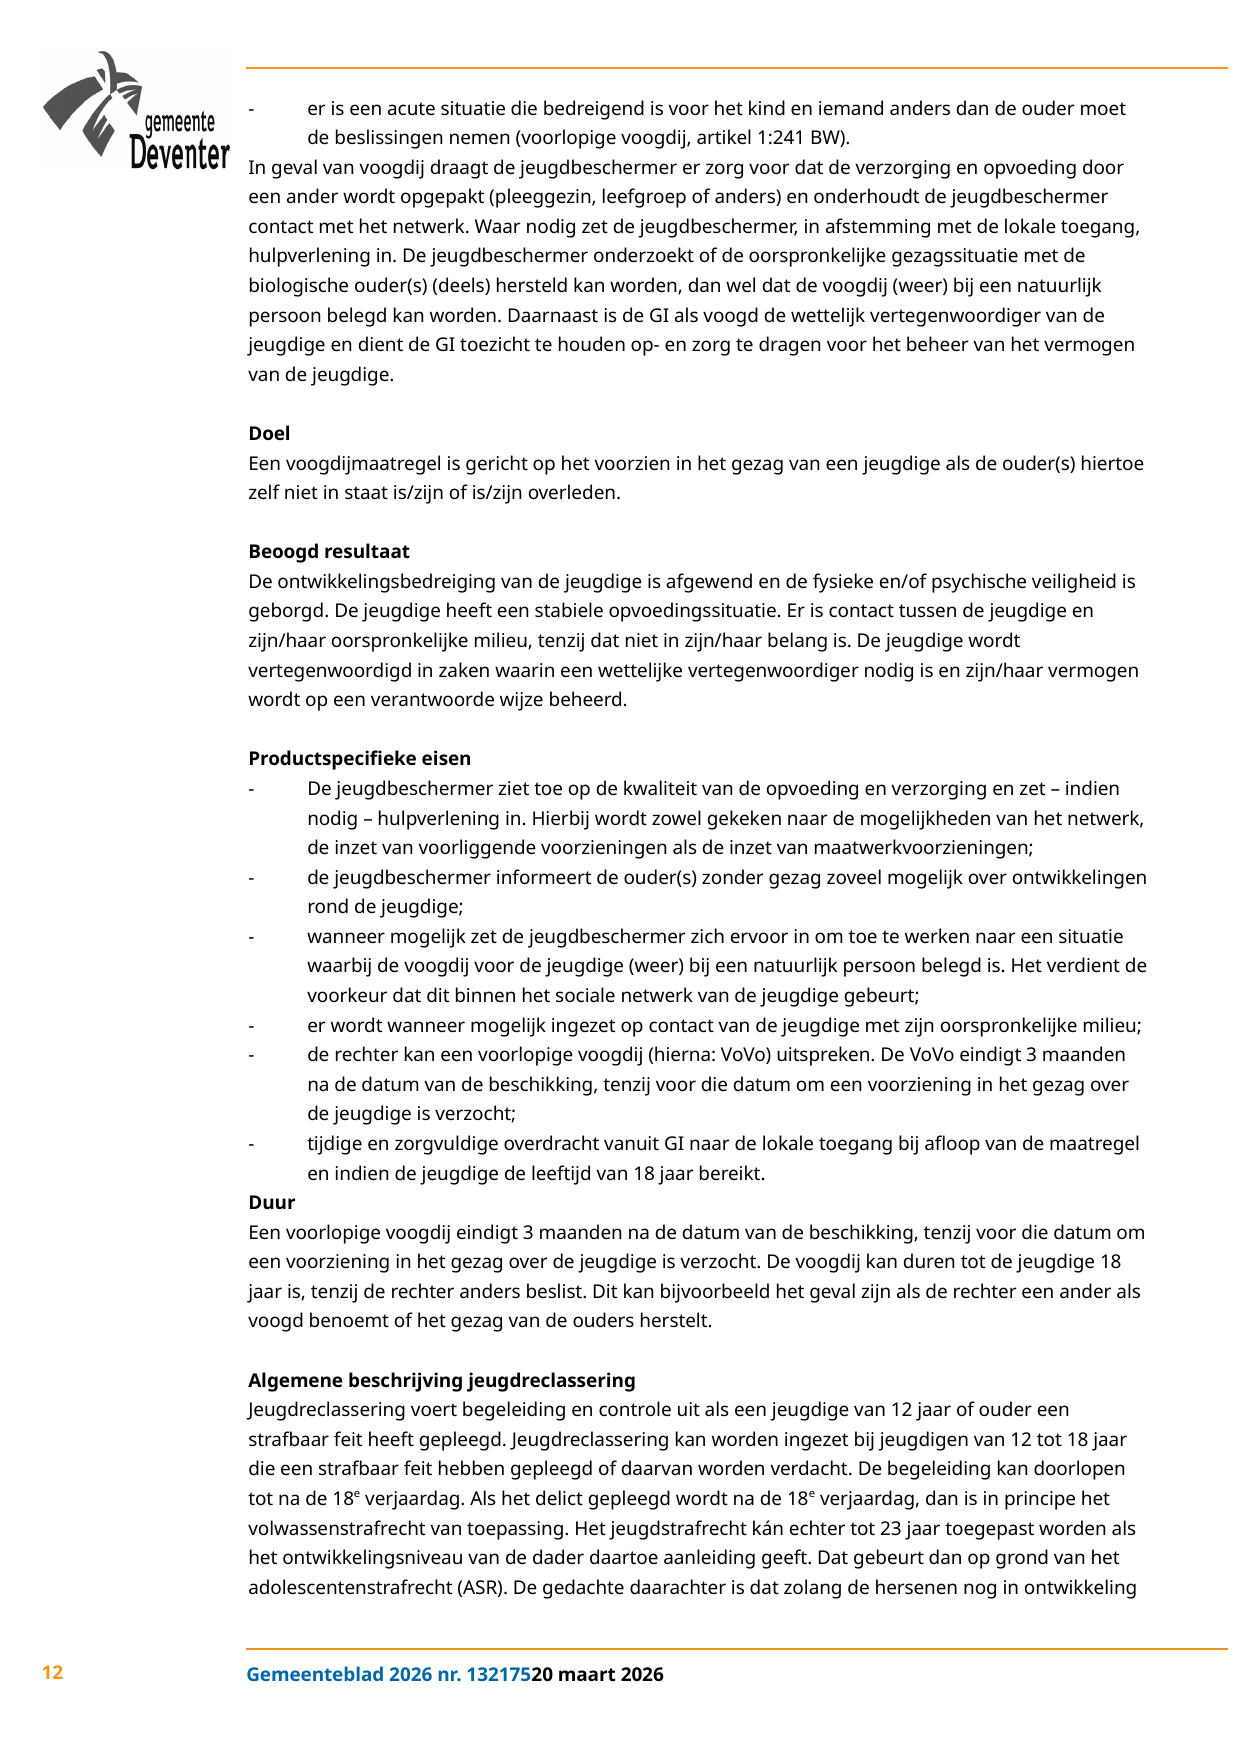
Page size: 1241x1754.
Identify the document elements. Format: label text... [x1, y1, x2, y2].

text Doel [248, 420, 1152, 446]
text Algemene beschrijving jeugdreclassering [248, 1367, 1152, 1393]
list de jeugdbeschermer informeert de ouder(s) zonder gezag zoveel mogelijk over ontwikkelingen rond de jeugdige; [248, 864, 1152, 919]
list wanneer mogelijk zet de jeugdbeschermer zich ervoor in om toe te werken naar een situatie waarbij de voogdij voor de jeugdige (weer) bij een natuurlijk persoon belegd is. Het verdient de voorkeur dat dit binnen het sociale netwerk van de jeugdige gebeurt; [248, 923, 1152, 1008]
text Een voorlopige voogdij eindigt 3 maanden na de datum van de beschikking, tenzij voor die datum om een voorziening in het gezag over de jeugdige is verzocht. De voogdij kan duren tot de jeugdige 18 jaar is, tenzij de rechter anders beslist. Dit kan bijvoorbeeld het geval zijn als de rechter een ander als voogd benoemt of het gezag van de ouders herstelt. [248, 1219, 1152, 1333]
list de rechter kan een voorlopige voogdij (hierna: VoVo) uitspreken. De VoVo eindigt 3 maanden na de datum van de beschikking, tenzij voor die datum om een voorziening in het gezag over de jeugdige is verzocht; [248, 1041, 1152, 1126]
list tijdige en zorgvuldige overdracht vanuit GI naar de lokale toegang bij afloop van de maatregel en indien de jeugdige de leeftijd van 18 jaar bereikt. [248, 1130, 1152, 1186]
text Een voogdijmaatregel is gericht op het voorzien in het gezag van een jeugdige als de ouder(s) hiertoe zelf niet in staat is/zijn of is/zijn overleden. [248, 450, 1152, 505]
list er is een acute situatie die bedreigend is voor het kind en iemand anders dan de ouder moet de beslissingen nemen (voorlopige voogdij, artikel 1:241 BW). [248, 95, 1152, 150]
picture [41, 47, 231, 172]
text In geval van voogdij draagt de jeugdbeschermer er zorg voor dat de verzorging en opvoeding door een ander wordt opgepakt (pleeggezin, leefgroep of anders) en onderhoudt de jeugdbeschermer contact met het netwerk. Waar nodig zet de jeugdbeschermer, in afstemming met de lokale toegang, hulpverlening in. De jeugdbeschermer onderzoekt of de oorspronkelijke gezagssituatie met de biologische ouder(s) (deels) hersteld kan worden, dan wel dat de voogdij (weer) bij een natuurlijk persoon belegd kan worden. Daarnaast is de GI als voogd de wettelijk vertegenwoordiger van de jeugdige en dient de GI toezicht te houden op- en zorg te dragen voor het beheer van het vermogen van de jeugdige. [248, 154, 1152, 387]
text De ontwikkelingsbedreiging van de jeugdige is afgewend en de fysieke en/of psychische veiligheid is geborgd. De jeugdige heeft een stabiele opvoedingssituatie. Er is contact tussen de jeugdige en zijn/haar oorspronkelijke milieu, tenzij dat niet in zijn/haar belang is. De jeugdige wordt vertegenwoordigd in zaken waarin een wettelijke vertegenwoordiger nodig is en zijn/haar vermogen wordt op een verantwoorde wijze beheerd. [248, 568, 1152, 712]
list De jeugdbeschermer ziet toe op de kwaliteit van de opvoeding en verzorging en zet – indien nodig – hulpverlening in. Hierbij wordt zowel gekeken naar de mogelijkheden van het netwerk, de inzet van voorliggende voorzieningen als de inzet van maatwerkvoorzieningen; [248, 775, 1152, 860]
text Jeugdreclassering voert begeleiding en controle uit als een jeugdige van 12 jaar of ouder een strafbaar feit heeft gepleegd. Jeugdreclassering kan worden ingezet bij jeugdigen van 12 tot 18 jaar die een strafbaar feit hebben gepleegd of daarvan worden verdacht. De begeleiding kan doorlopen tot na de 18e verjaardag. Als het delict gepleegd wordt na de 18e verjaardag, dan is in principe het volwassenstrafrecht van toepassing. Het jeugdstrafrecht kán echter tot 23 jaar toegepast worden als het ontwikkelingsniveau van de dader daartoe aanleiding geeft. Dat gebeurt dan op grond van het adolescentenstrafrecht (ASR). De gedachte daarachter is dat zolang de hersenen nog in ontwikkeling [248, 1396, 1152, 1600]
list er wordt wanneer mogelijk ingezet op contact van de jeugdige met zijn oorspronkelijke milieu; [248, 1012, 1152, 1038]
text Duur [248, 1189, 1152, 1215]
text Beoogd resultaat [248, 538, 1152, 564]
text Productspecifieke eisen [248, 746, 1152, 771]
